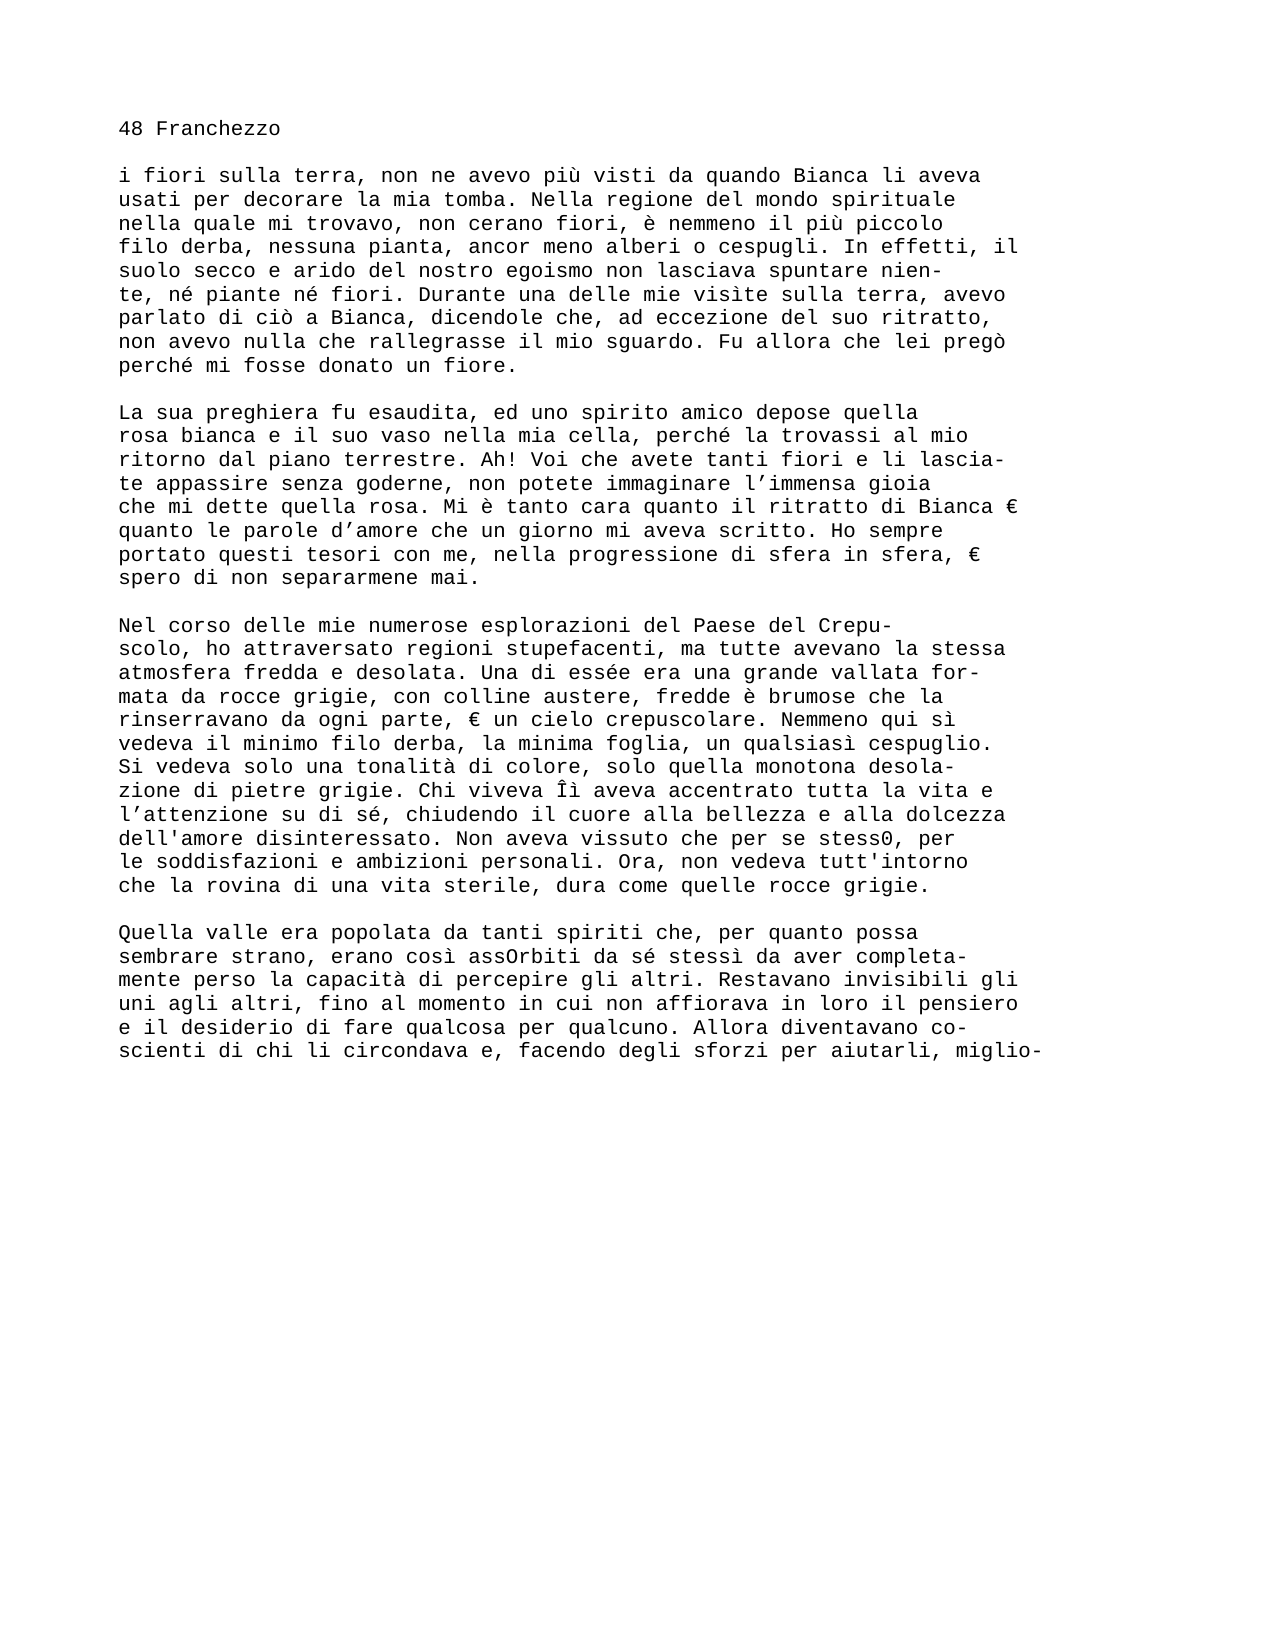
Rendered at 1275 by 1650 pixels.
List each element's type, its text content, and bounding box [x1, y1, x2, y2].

text nella quale mi trovavo, non cerano fiori, è nemmeno il più piccolo [118, 213, 1157, 236]
text parlato di ciò a Bianca, dicendole che, ad eccezione del suo ritratto, [118, 307, 1157, 331]
text Quella valle era popolata da tanti spiriti che, per quanto possa [118, 922, 1157, 946]
text atmosfera fredda e desolata. Una di essée era una grande vallata for- [118, 662, 1157, 686]
text le soddisfazioni e ambizioni personali. Ora, non vedeva tutt'intorno [118, 851, 1157, 875]
text uni agli altri, fino al momento in cui non affiorava in loro il pensiero [118, 993, 1157, 1017]
text te appassire senza goderne, non potete immaginare l’immensa gioia [118, 473, 1157, 496]
text filo derba, nessuna pianta, ancor meno alberi o cespugli. In effetti, il [118, 236, 1157, 260]
text i fiori sulla terra, non ne avevo più visti da quando Bianca li aveva [118, 165, 1157, 189]
text usati per decorare la mia tomba. Nella regione del mondo spirituale [118, 189, 1157, 213]
text portato questi tesori con me, nella progressione di sfera in sfera, € [118, 544, 1157, 567]
text che mi dette quella rosa. Mi è tanto cara quanto il ritratto di Bianca € [118, 496, 1157, 520]
text zione di pietre grigie. Chi viveva Îì aveva accentrato tutta la vita e [118, 780, 1157, 804]
text quanto le parole d’amore che un giorno mi aveva scritto. Ho sempre [118, 520, 1157, 544]
text Si vedeva solo una tonalità di colore, solo quella monotona desola- [118, 757, 1157, 780]
text 48 Franchezzo [118, 118, 1157, 142]
text rinserravano da ogni parte, € un cielo crepuscolare. Nemmeno qui sì [118, 709, 1157, 733]
text perché mi fosse donato un fiore. [118, 354, 1157, 378]
text vedeva il minimo filo derba, la minima foglia, un qualsiasì cespuglio. [118, 733, 1157, 757]
text scienti di chi li circondava e, facendo degli sforzi per aiutarli, miglio- [118, 1040, 1157, 1064]
text rosa bianca e il suo vaso nella mia cella, perché la trovassi al mio [118, 426, 1157, 449]
text l’attenzione su di sé, chiudendo il cuore alla bellezza e alla dolcezza [118, 804, 1157, 827]
text te, né piante né fiori. Durante una delle mie visìte sulla terra, avevo [118, 284, 1157, 307]
text La sua preghiera fu esaudita, ed uno spirito amico depose quella [118, 402, 1157, 426]
text dell'amore disinteressato. Non aveva vissuto che per se stess0, per [118, 827, 1157, 851]
text Nel corso delle mie numerose esplorazioni del Paese del Crepu- [118, 615, 1157, 638]
text sembrare strano, erano così assOrbiti da sé stessì da aver completa- [118, 946, 1157, 969]
text suolo secco e arido del nostro egoismo non lasciava spuntare nien- [118, 260, 1157, 284]
text ritorno dal piano terrestre. Ah! Voi che avete tanti fiori e li lascia- [118, 449, 1157, 473]
text non avevo nulla che rallegrasse il mio sguardo. Fu allora che lei pregò [118, 331, 1157, 354]
text mente perso la capacità di percepire gli altri. Restavano invisibili gli [118, 969, 1157, 993]
text spero di non separarmene mai. [118, 567, 1157, 591]
text e il desiderio di fare qualcosa per qualcuno. Allora diventavano co- [118, 1017, 1157, 1040]
text mata da rocce grigie, con colline austere, fredde è brumose che la [118, 686, 1157, 709]
text scolo, ho attraversato regioni stupefacenti, ma tutte avevano la stessa [118, 638, 1157, 662]
text che la rovina di una vita sterile, dura come quelle rocce grigie. [118, 875, 1157, 898]
